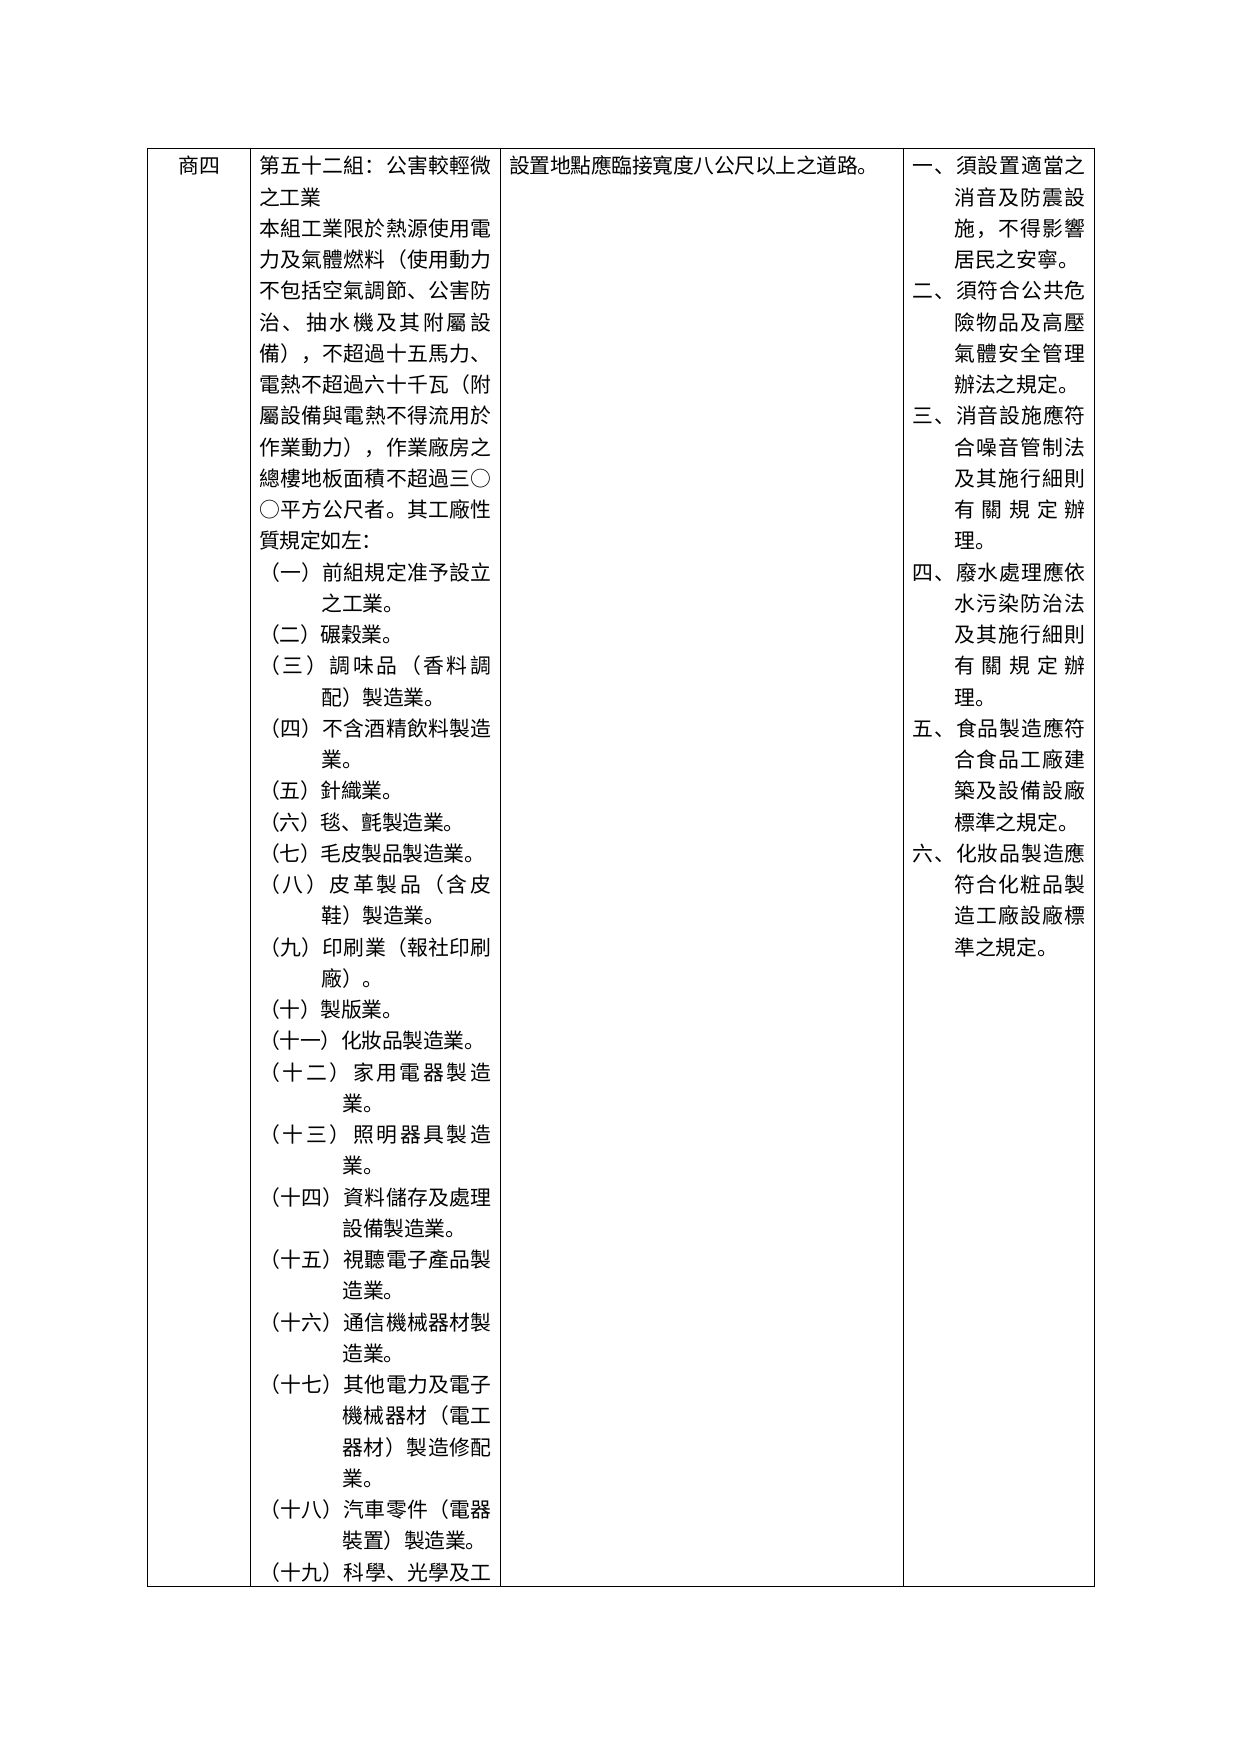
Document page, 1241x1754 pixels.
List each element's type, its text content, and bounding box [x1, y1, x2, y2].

table_cell 一、須設置適當之消音及防震設施，不得影響居民之安寧。 二、須符合公共危險物品及高壓氣體安全管理辦法之規定。 三、消音設施應符合噪音管制法及其施行細則有關規定辦理。 四、廢水處理應依水污染防治法及其施行細則有關規定辦理。 五、食品製造應符合食品工廠建築及設備設廠標準之規定。 六、化妝品製造應符合化粧品製造工廠設廠標準之規定。 [904, 149, 1094, 1586]
table_cell 商四 [148, 149, 250, 1586]
table_cell 設置地點應臨接寬度八公尺以上之道路。 [501, 149, 903, 1586]
table_cell 第五十二組：公害較輕微之工業 本組工業限於熱源使用電力及氣體燃料（使用動力不包括空氣調節、公害防治、抽水機及其附屬設備），不超過十五馬力、電熱不超過六十千瓦（附屬設備與電熱不得流用於作業動力），作業廠房之總樓地板面積不超過三○○平方公尺者。其工廠性質規定如左： （一）前組規定准予設立之工業。 （二）碾穀業。 （三）調味品（香料調配）製造業。 （四）不含酒精飲料製造業。 （五）針織業。 （六）毯、氈製造業。 （七）毛皮製品製造業。 （八）皮革製品（含皮鞋）製造業。 （九）印刷業（報社印刷廠）。 （十）製版業。 （十一）化妝品製造業。 （十二）家用電器製造業。 （十三）照明器具製造業。 （十四）資料儲存及處理設備製造業。 （十五）視聽電子產品製造業。 （十六）通信機械器材製造業。 （十七）其他電力及電子機械器材（電工器材）製造修配業。 （十八）汽車零件（電器裝置）製造業。 （十九）科學、光學及工 [251, 149, 500, 1586]
